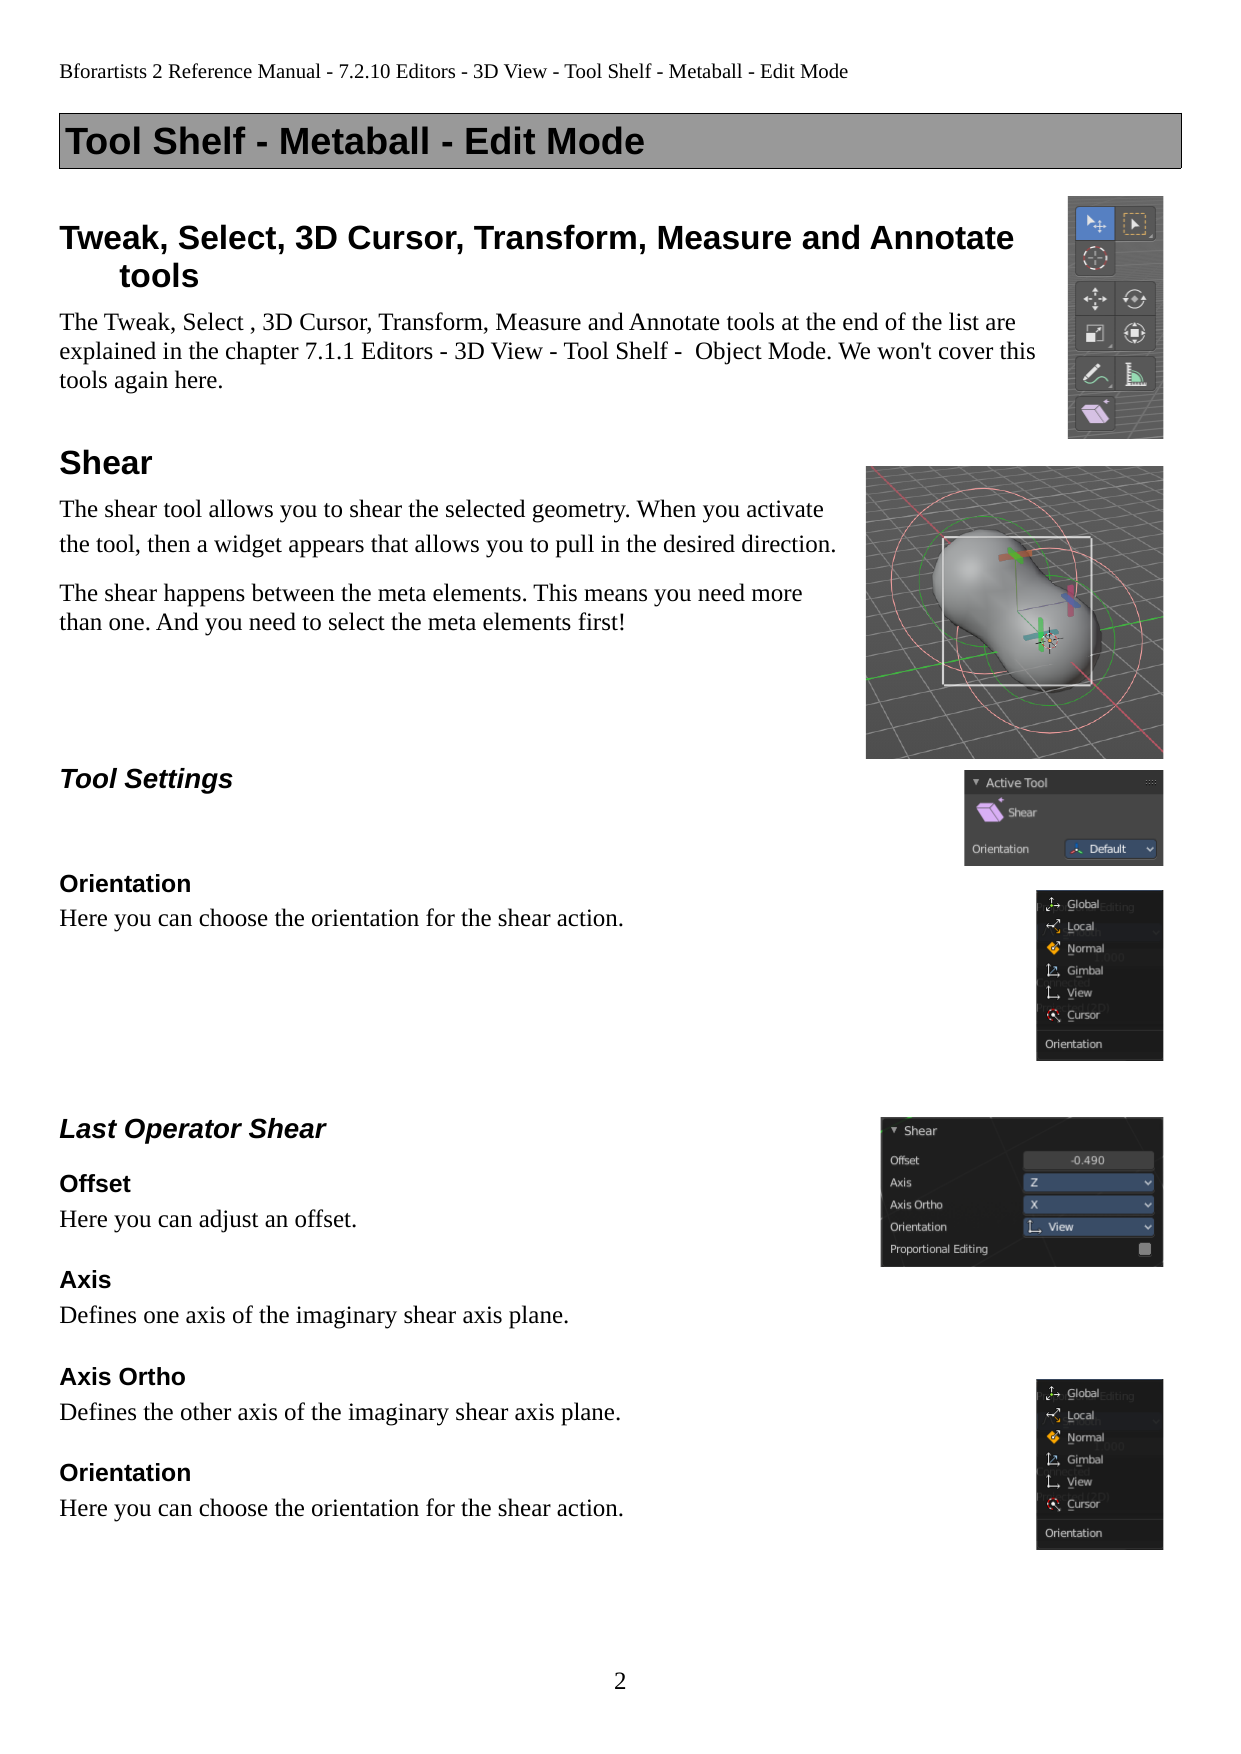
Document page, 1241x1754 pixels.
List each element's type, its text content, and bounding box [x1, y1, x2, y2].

text Here you can choose the orientation for the shear action. [59, 903, 1036, 932]
subtitle Axis [59, 1266, 1181, 1294]
subtitle [1164, 1169, 1181, 1198]
picture [964, 770, 1164, 866]
text Defines the other axis of the imaginary shear axis plane. [59, 1397, 1036, 1425]
text The Tweak, Select , 3D Cursor, Transform, Measure and Annotate tools at the end of the list are explained in the chapter 7.1.1 Editors - 3D View - Tool Shelf - Object Mode. We won't cover this tools again here. [59, 307, 1067, 393]
text The shear happens between the meta elements. This means you need more than one. And you need to select the meta elements first! [59, 578, 865, 635]
text Here you can choose the orientation for the shear action. [59, 1493, 1036, 1522]
subtitle [1164, 1458, 1181, 1487]
subtitle [1164, 217, 1181, 295]
subtitle Offset [59, 1169, 880, 1198]
picture [1067, 196, 1164, 439]
subtitle Last Operator Shear [59, 1112, 1181, 1144]
subtitle Tweak, Select, 3D Cursor, Transform, Measure and Annotate tools [59, 217, 1067, 295]
picture [865, 466, 1164, 759]
subtitle Shear [59, 443, 1181, 482]
picture [1036, 890, 1164, 1061]
table_header Tool Shelf - Metaball - Edit Mode [60, 114, 1181, 168]
subtitle Orientation [59, 869, 1181, 897]
subtitle Tool Settings [59, 763, 1181, 795]
text Here you can adjust an offset. [59, 1204, 880, 1233]
subtitle Axis Ortho [59, 1362, 1181, 1390]
text The shear tool allows you to shear the selected geometry. When you activate the tool, then a widget appears that allows you to pull in the desired direction. [59, 494, 865, 557]
text Defines one axis of the imaginary shear axis plane. [59, 1300, 1181, 1329]
picture [880, 1117, 1164, 1267]
picture [1036, 1379, 1164, 1550]
subtitle Orientation [59, 1458, 1036, 1487]
